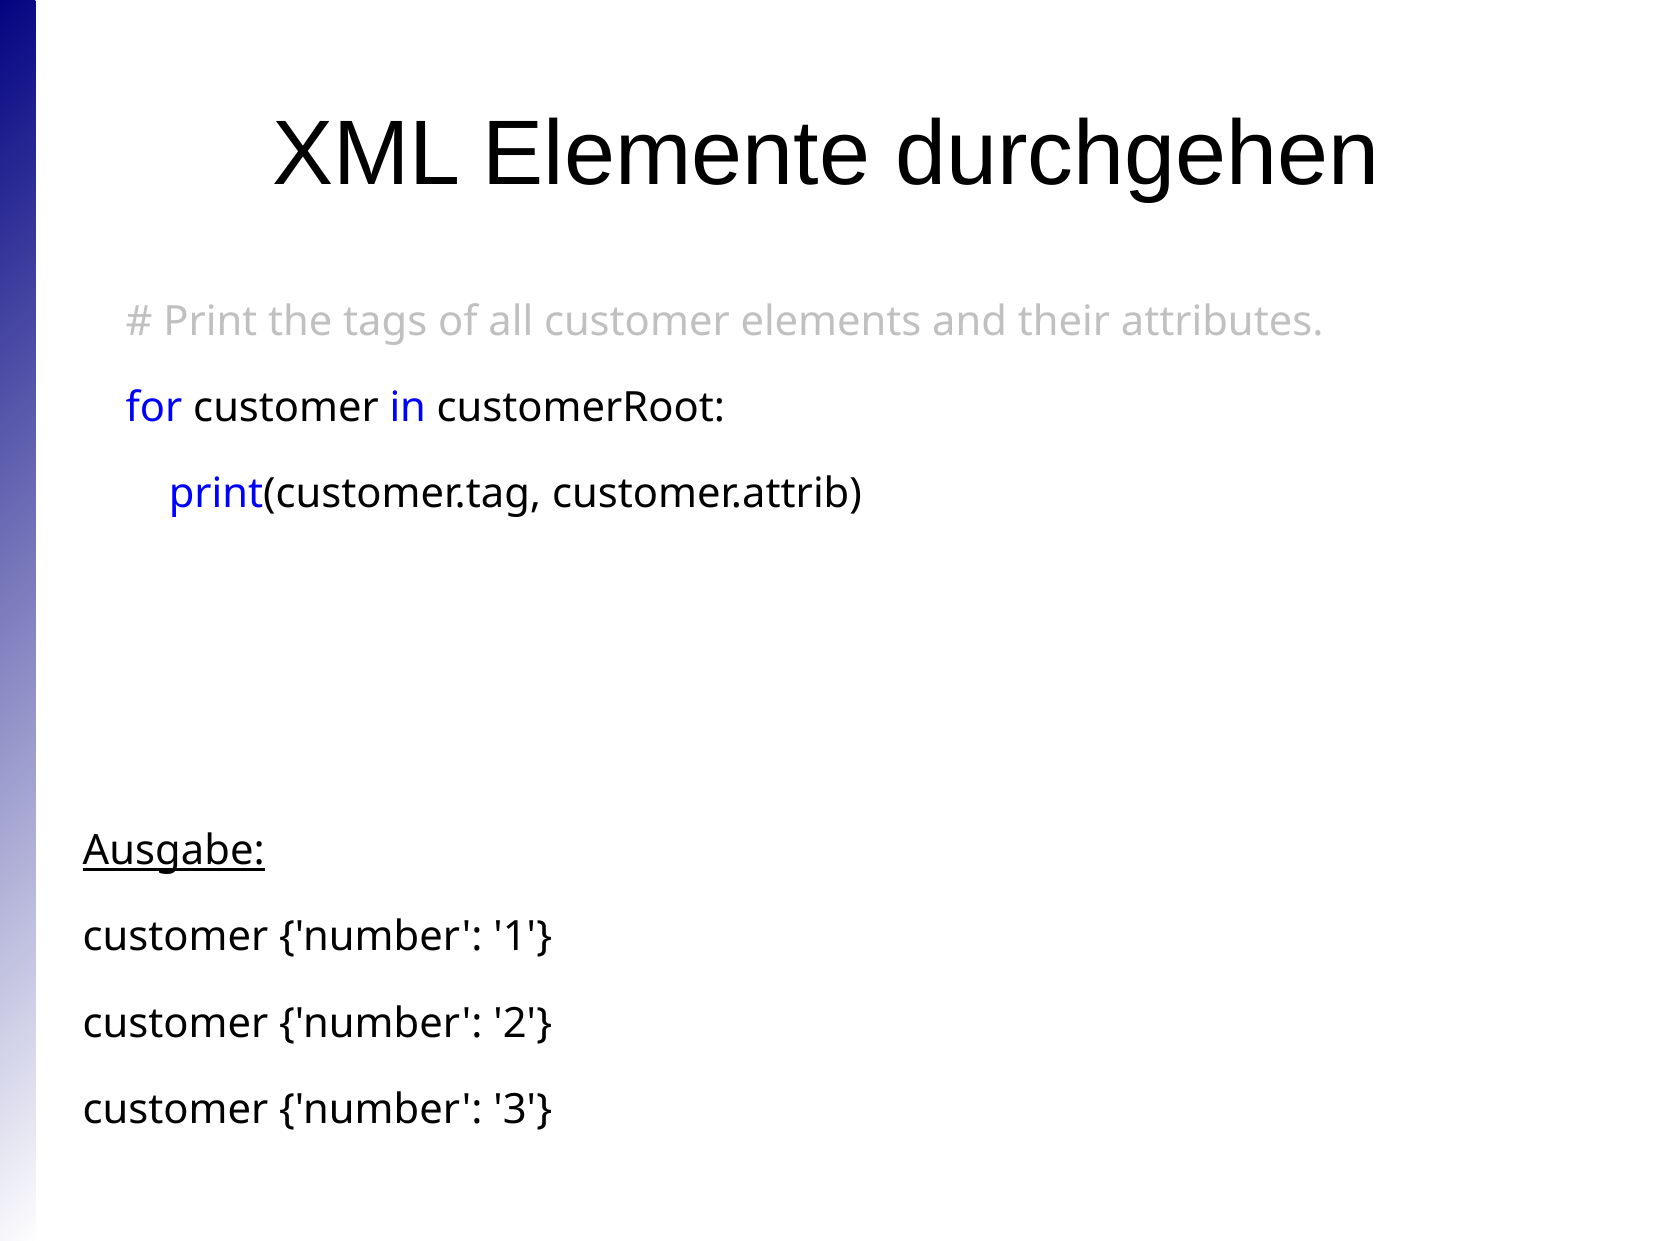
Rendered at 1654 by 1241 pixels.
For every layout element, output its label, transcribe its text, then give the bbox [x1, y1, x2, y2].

list Ausgabe: customer {'number': '1'} customer {'number': '2'} customer {'number': '3'} [82, 739, 1571, 1182]
title XML Elemente durchgehen [82, 49, 1571, 257]
list # Print the tags of all customer elements and their attributes. for customer in customerRoot: print(customer.tag, customer.attrib) [82, 290, 1571, 739]
